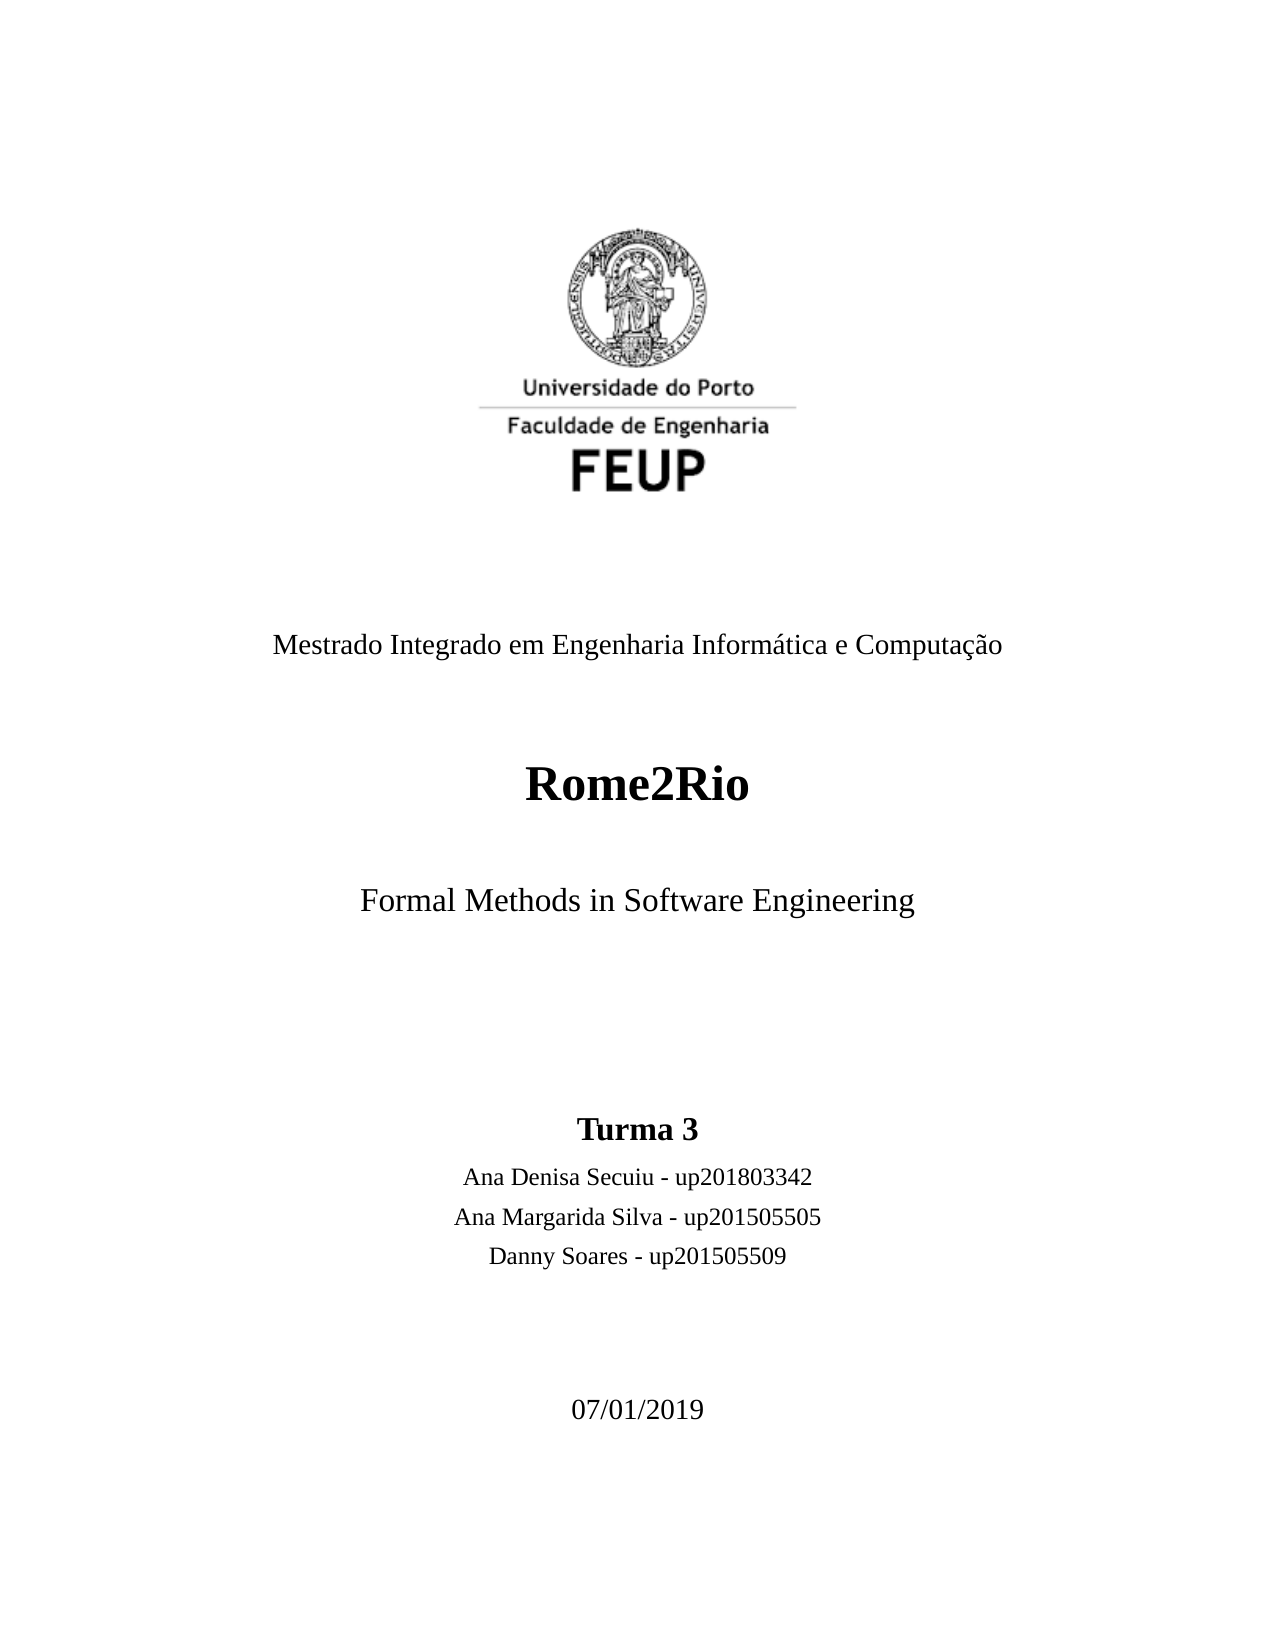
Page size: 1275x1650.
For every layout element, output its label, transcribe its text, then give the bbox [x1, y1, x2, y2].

text Formal Methods in Software Engineering [118, 881, 1157, 919]
text Ana Denisa Secuiu - up201803342 [118, 1162, 1157, 1191]
text Turma 3 [118, 1109, 1157, 1148]
text Danny Soares - up201505509 [118, 1241, 1157, 1270]
text 07/01/2019 [118, 1281, 1157, 1425]
picture [447, 197, 828, 523]
text Ana Margarida Silva - up201505505 [118, 1202, 1157, 1230]
text Rome2Rio [118, 754, 1157, 811]
text Mestrado Integrado em Engenharia Informática e Computação [118, 627, 1157, 660]
